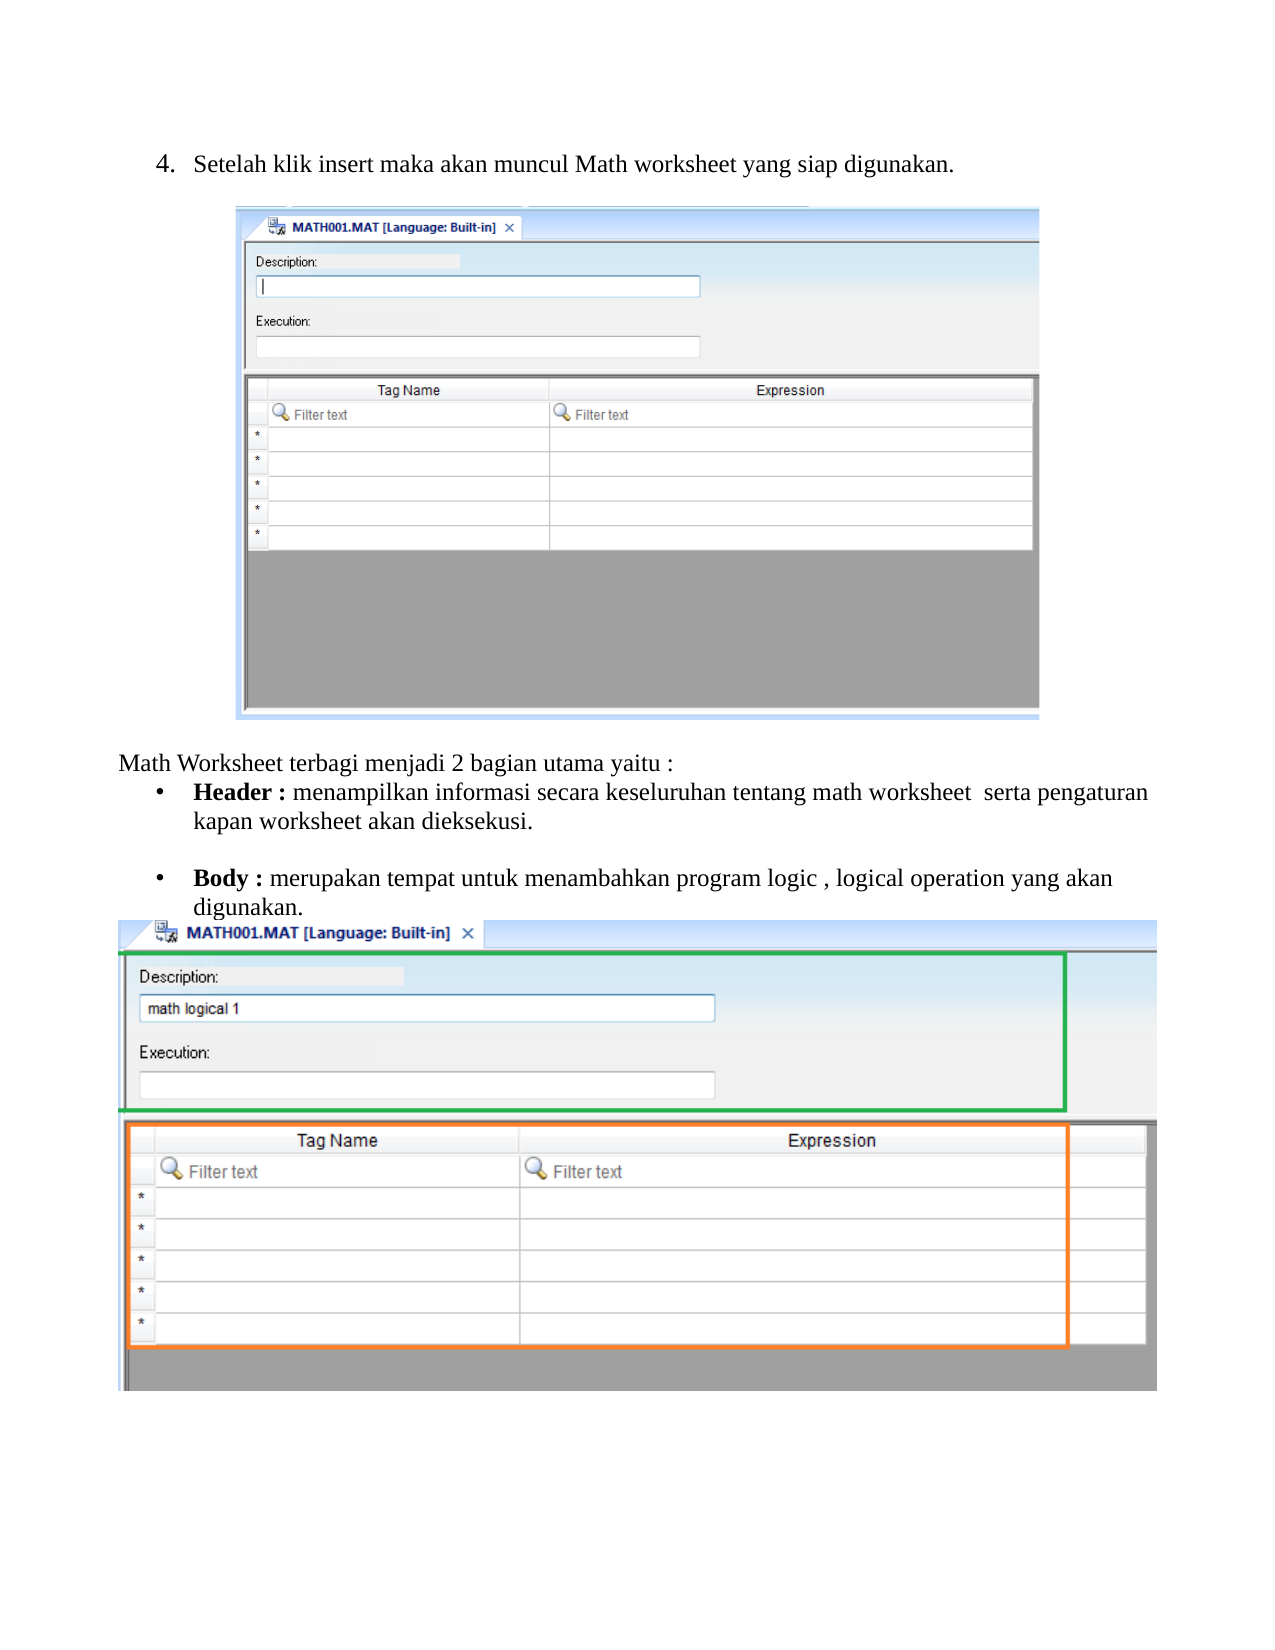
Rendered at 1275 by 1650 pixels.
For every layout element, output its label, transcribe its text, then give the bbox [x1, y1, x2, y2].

picture [235, 206, 1040, 720]
text Math Worksheet terbagi menjadi 2 bagian utama yaitu : [118, 748, 1157, 777]
picture [118, 920, 1157, 1391]
list Setelah klik insert maka akan muncul Math worksheet yang siap digunakan. [156, 147, 1157, 178]
list Body : merupakan tempat untuk menambahkan program logic , logical operation yang akan digunakan. [156, 863, 1157, 920]
list Header : menampilkan informasi secara keseluruhan tentang math worksheet serta pengaturan kapan worksheet akan dieksekusi. [156, 777, 1157, 834]
